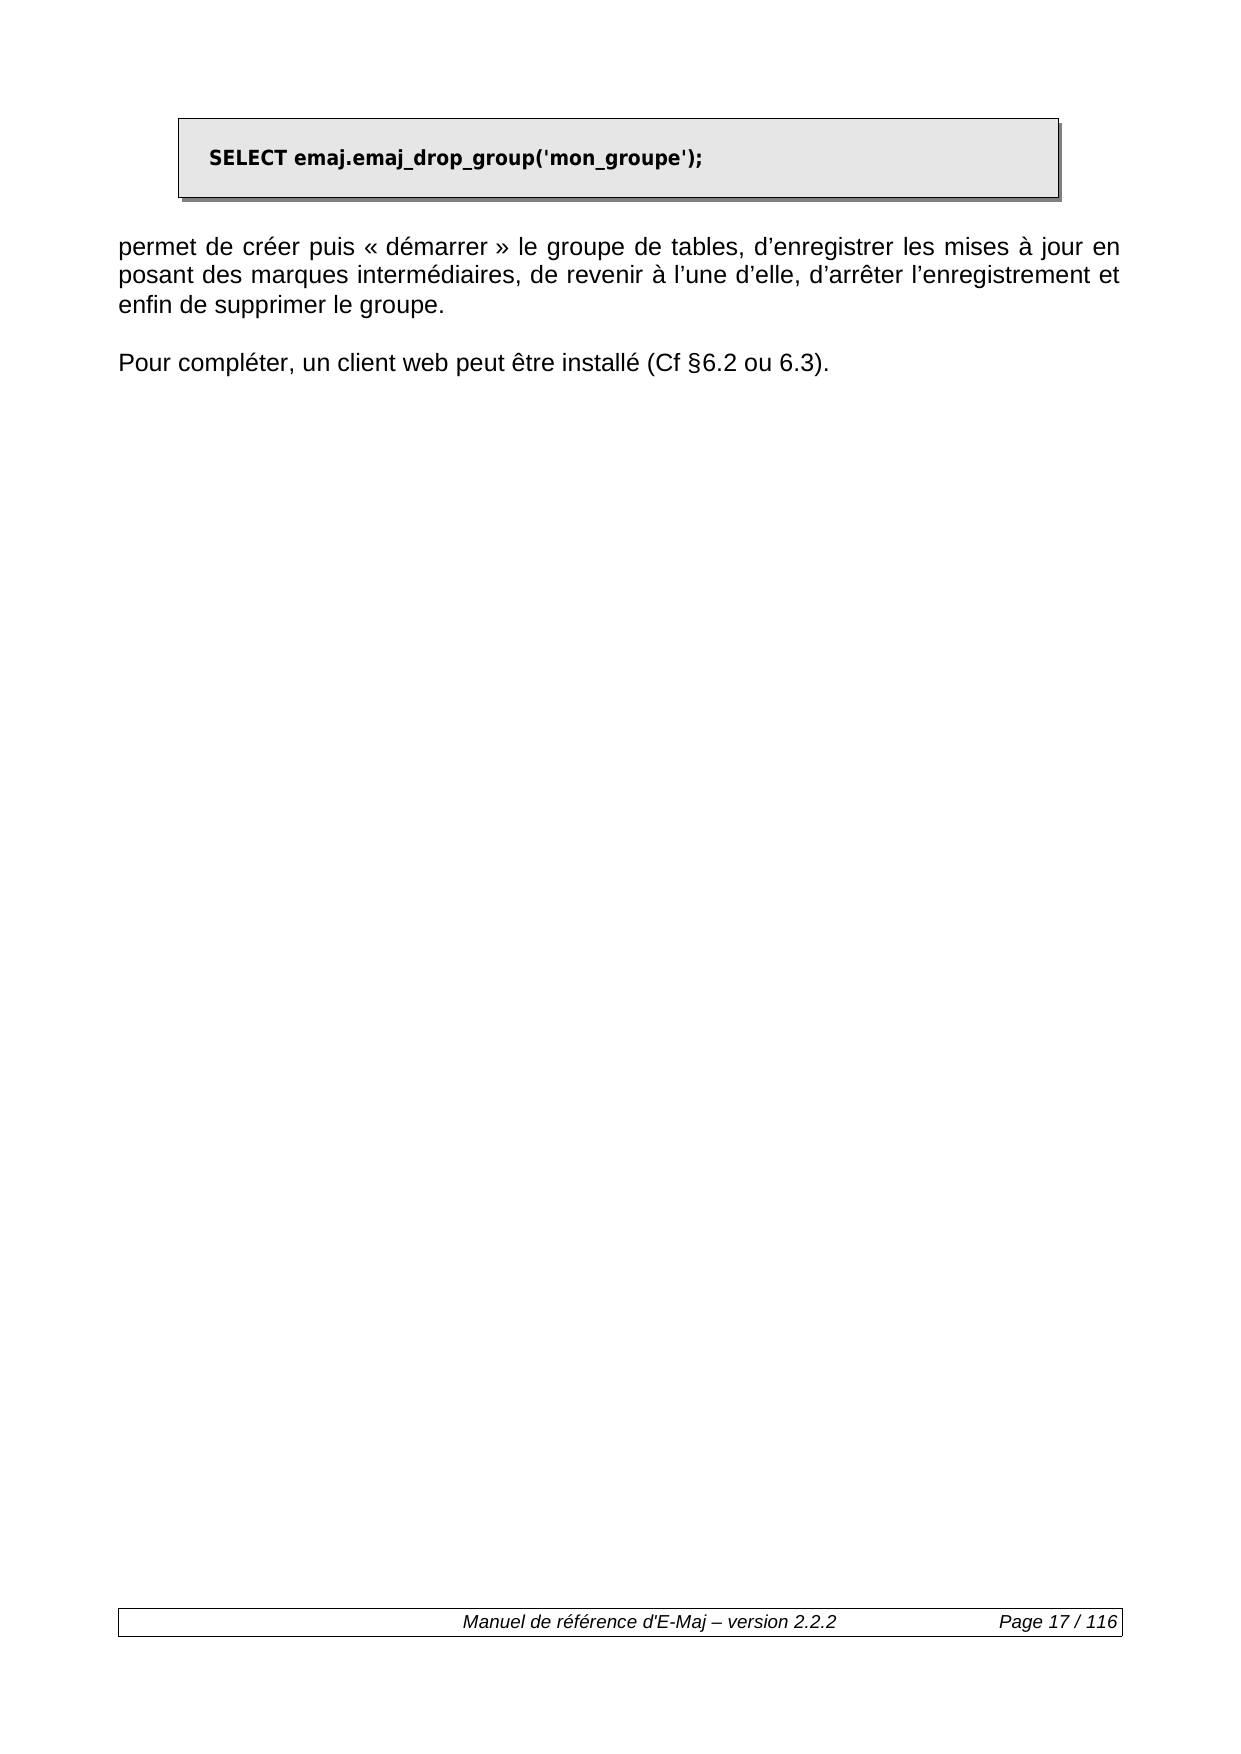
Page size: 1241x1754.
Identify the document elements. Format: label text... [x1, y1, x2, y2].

text SELECT emaj.emaj_drop_group('mon_groupe'); [179, 143, 1058, 167]
text Pour compléter, un client web peut être installé (Cf §6.2 ou 6.3). [118, 348, 1122, 377]
text permet de créer puis « démarrer » le groupe de tables, d’enregistrer les mises à jour en posant des marques intermédiaires, de revenir à l’une d’elle, d’arrêter l’enregistrement et enfin de supprimer le groupe. [118, 231, 1122, 318]
